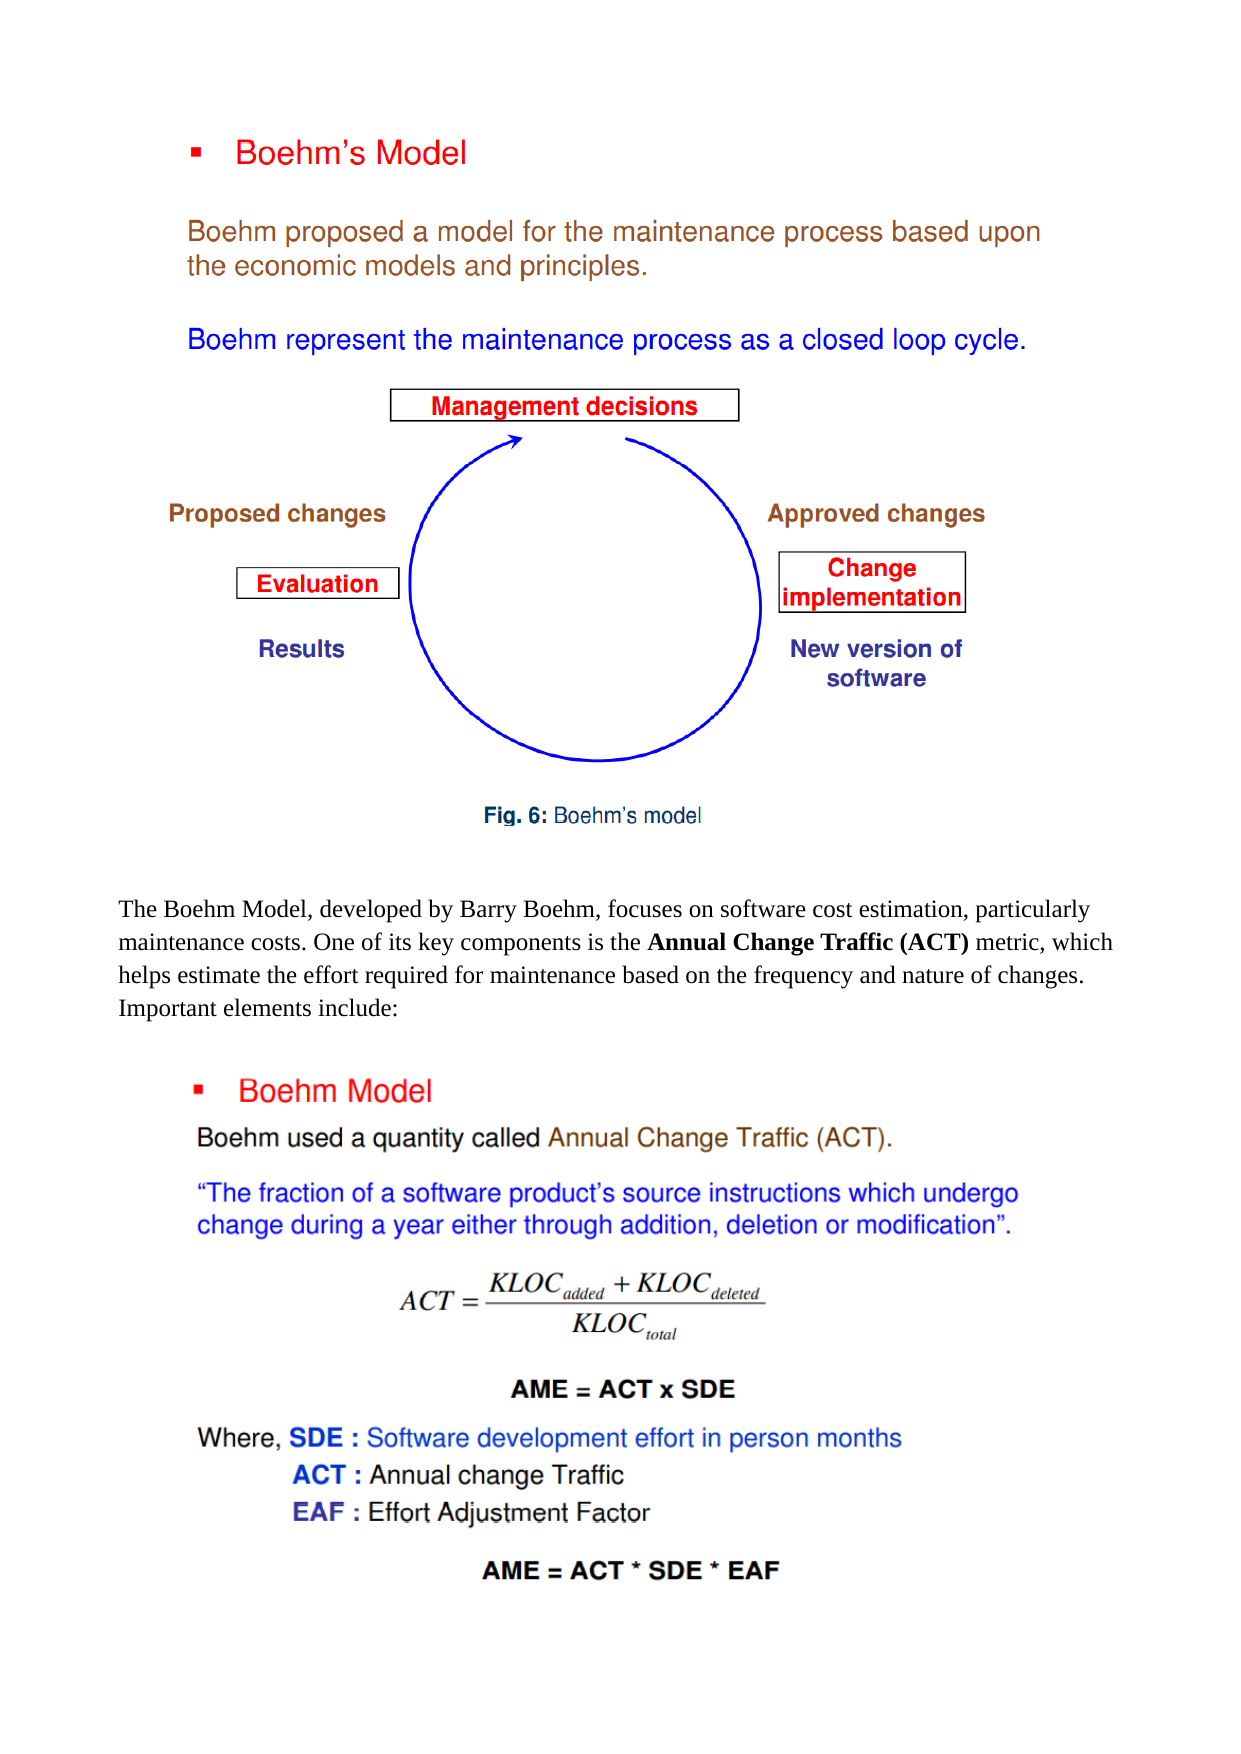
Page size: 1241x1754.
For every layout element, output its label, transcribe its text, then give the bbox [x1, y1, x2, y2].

picture [182, 1070, 1047, 1592]
picture [166, 385, 987, 826]
picture [181, 132, 1055, 366]
text The Boehm Model, developed by Barry Boehm, focuses on software cost estimation, particularly maintenance costs. One of its key components is the Annual Change Traffic (ACT) metric, which helps estimate the effort required for maintenance based on the frequency and nature of changes. Important elements include: [118, 894, 1122, 1022]
